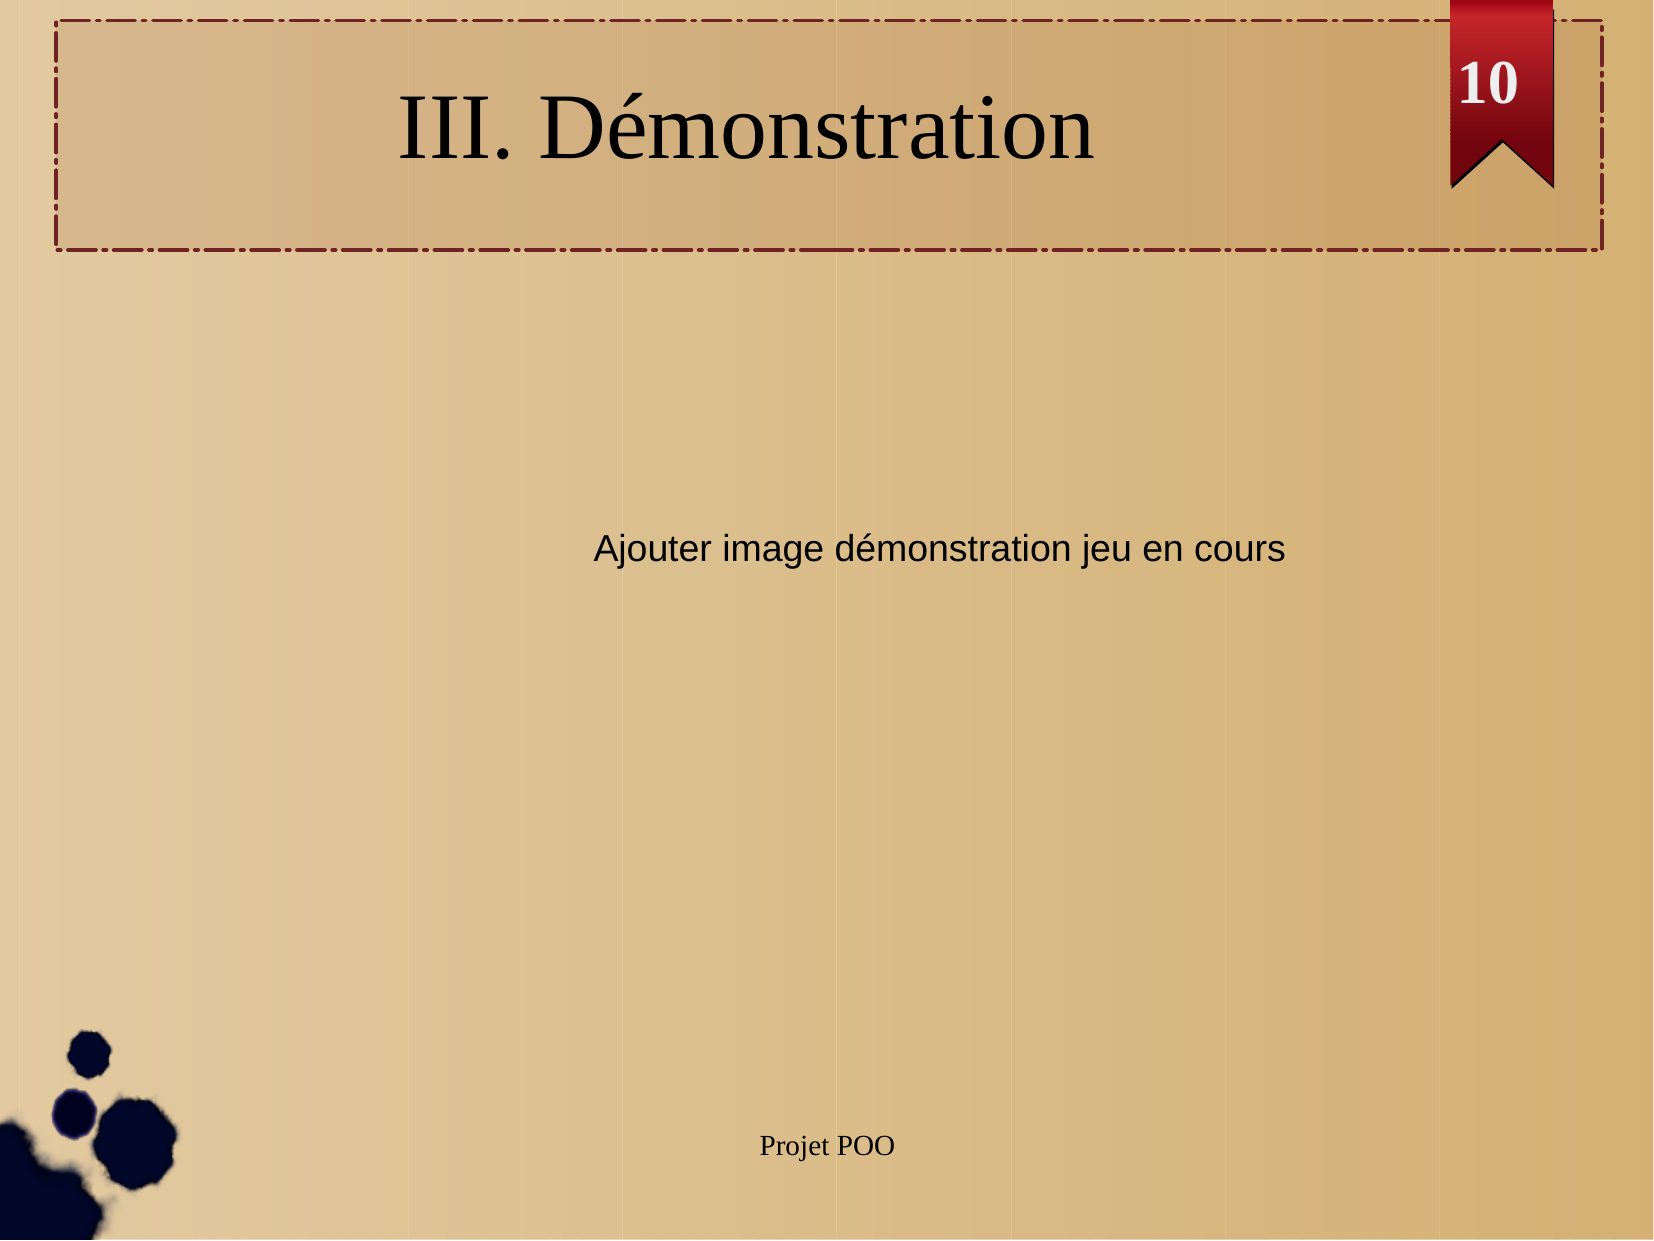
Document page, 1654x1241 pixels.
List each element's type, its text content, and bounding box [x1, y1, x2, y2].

title III. Démonstration [82, 75, 1412, 284]
text_box Ajouter image démonstration jeu en cours [578, 519, 1301, 577]
